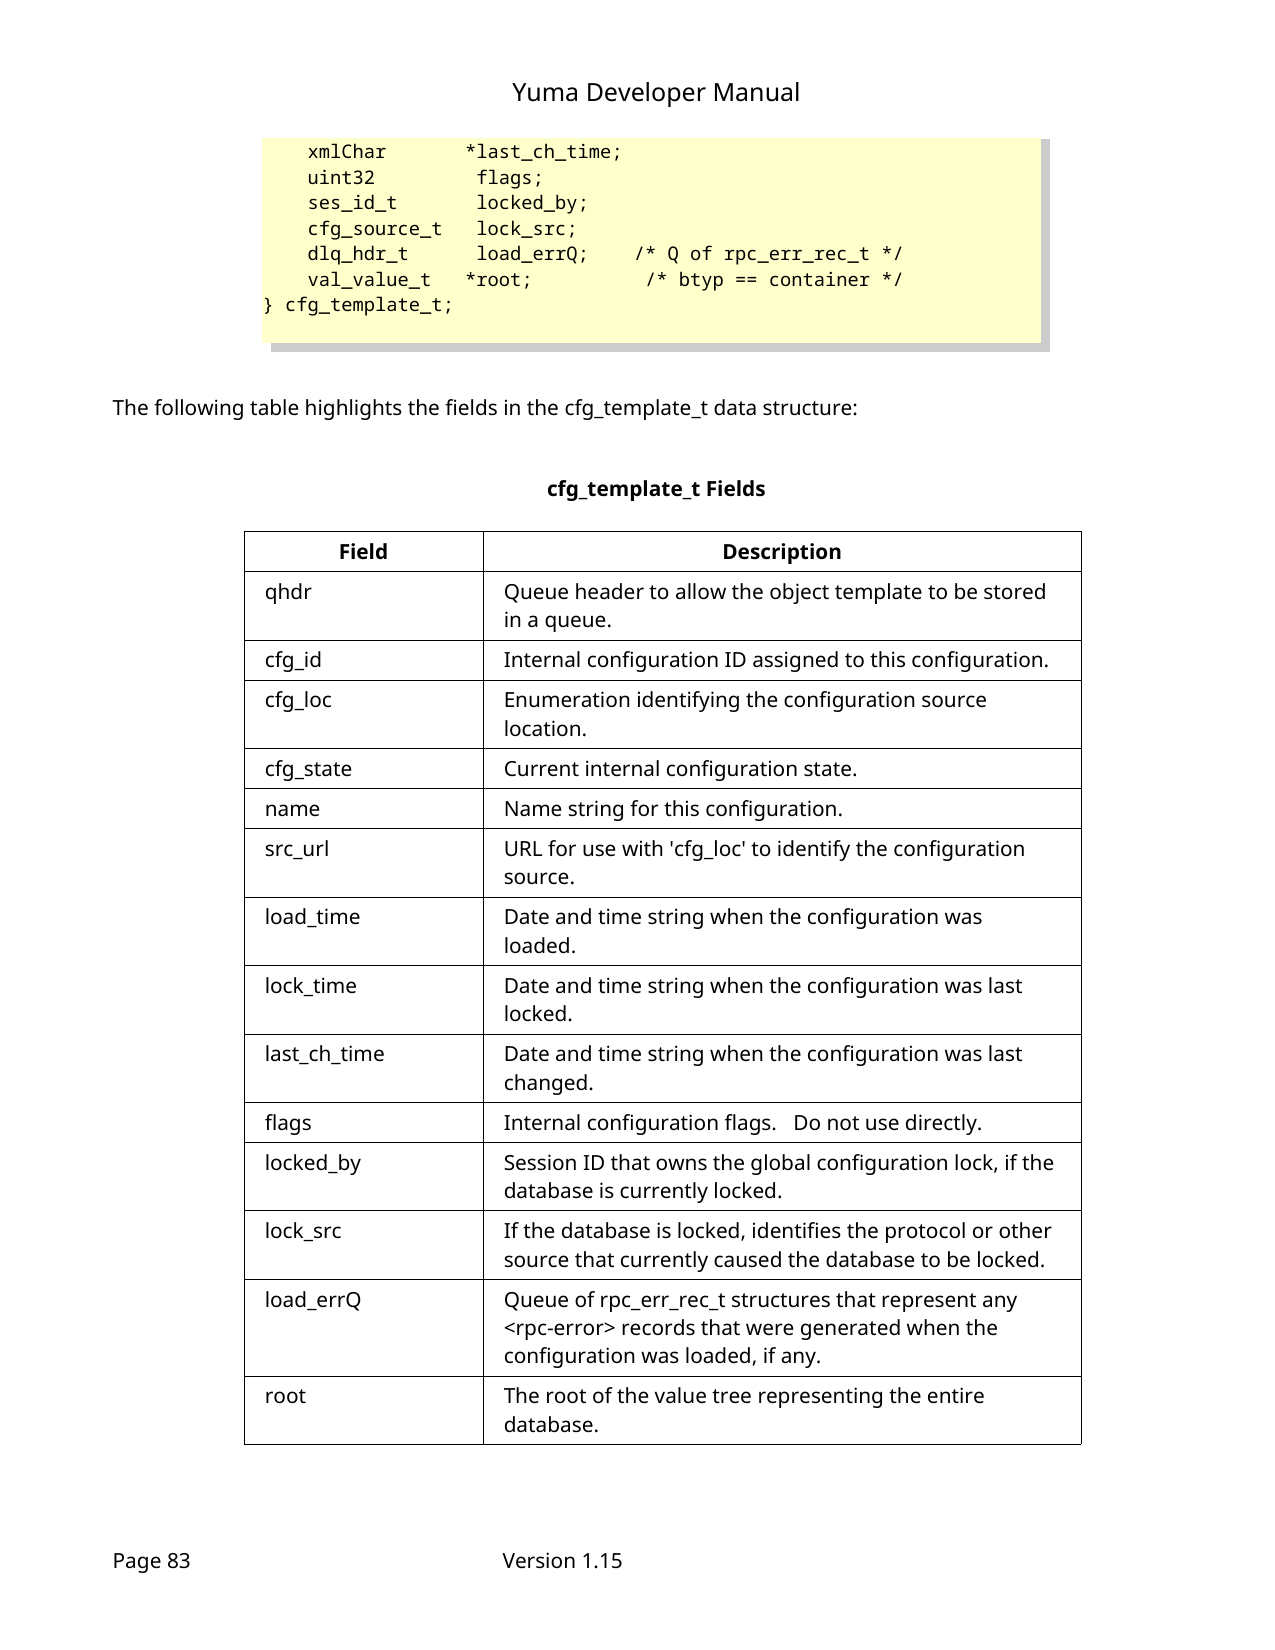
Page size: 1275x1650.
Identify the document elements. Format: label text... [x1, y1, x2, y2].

table_cell Date and time string when the configuration was loaded. [484, 898, 1081, 965]
table_cell load_errQ [245, 1280, 483, 1376]
table_cell If the database is locked, identifies the protocol or other source that currently caused the database to be locked. [484, 1211, 1081, 1279]
table_cell Session ID that owns the global configuration lock, if the database is currently locked. [484, 1143, 1081, 1210]
table_cell name [245, 789, 483, 828]
table_header Description [484, 532, 1081, 571]
subtitle cfg_template_t Fields [127, 474, 1185, 503]
table_cell Queue header to allow the object template to be stored in a queue. [484, 572, 1081, 640]
table_header Field [245, 532, 483, 571]
table_cell Current internal configuration state. [484, 749, 1081, 788]
table_cell qhdr [245, 572, 483, 640]
table_cell Name string for this configuration. [484, 789, 1081, 828]
table_cell last_ch_time [245, 1035, 483, 1102]
table_cell Internal configuration flags. Do not use directly. [484, 1103, 1081, 1142]
text cfg_source_t lock_src; [262, 215, 1041, 241]
table_cell Enumeration identifying the configuration source location. [484, 681, 1081, 748]
table_cell cfg_id [245, 641, 483, 680]
table_cell URL for use with 'cfg_loc' to identify the configuration source. [484, 829, 1081, 897]
table_cell root [245, 1377, 483, 1444]
text uint32 flags; [262, 164, 1041, 189]
table_cell cfg_loc [245, 681, 483, 748]
text } cfg_template_t; [262, 292, 1041, 317]
table_cell load_time [245, 898, 483, 965]
text val_value_t *root; /* btyp == container */ [262, 266, 1041, 292]
table_cell Queue of rpc_err_rec_t structures that represent any <rpc-error> records that were generated when the configuration was loaded, if any. [484, 1280, 1081, 1376]
text dlq_hdr_t load_errQ; /* Q of rpc_err_rec_t */ [262, 241, 1041, 266]
table_cell lock_src [245, 1211, 483, 1279]
table_cell Date and time string when the configuration was last locked. [484, 966, 1081, 1033]
table_cell flags [245, 1103, 483, 1142]
table_cell locked_by [245, 1143, 483, 1210]
table_cell cfg_state [245, 749, 483, 788]
text ses_id_t locked_by; [262, 189, 1041, 215]
text The following table highlights the fields in the cfg_template_t data structure: [112, 393, 1200, 421]
table_cell src_url [245, 829, 483, 897]
table_cell lock_time [245, 966, 483, 1033]
table_cell The root of the value tree representing the entire database. [484, 1377, 1081, 1444]
table_cell Date and time string when the configuration was last changed. [484, 1035, 1081, 1102]
text xmlChar *last_ch_time; [262, 138, 1041, 164]
table_cell Internal configuration ID assigned to this configuration. [484, 641, 1081, 680]
